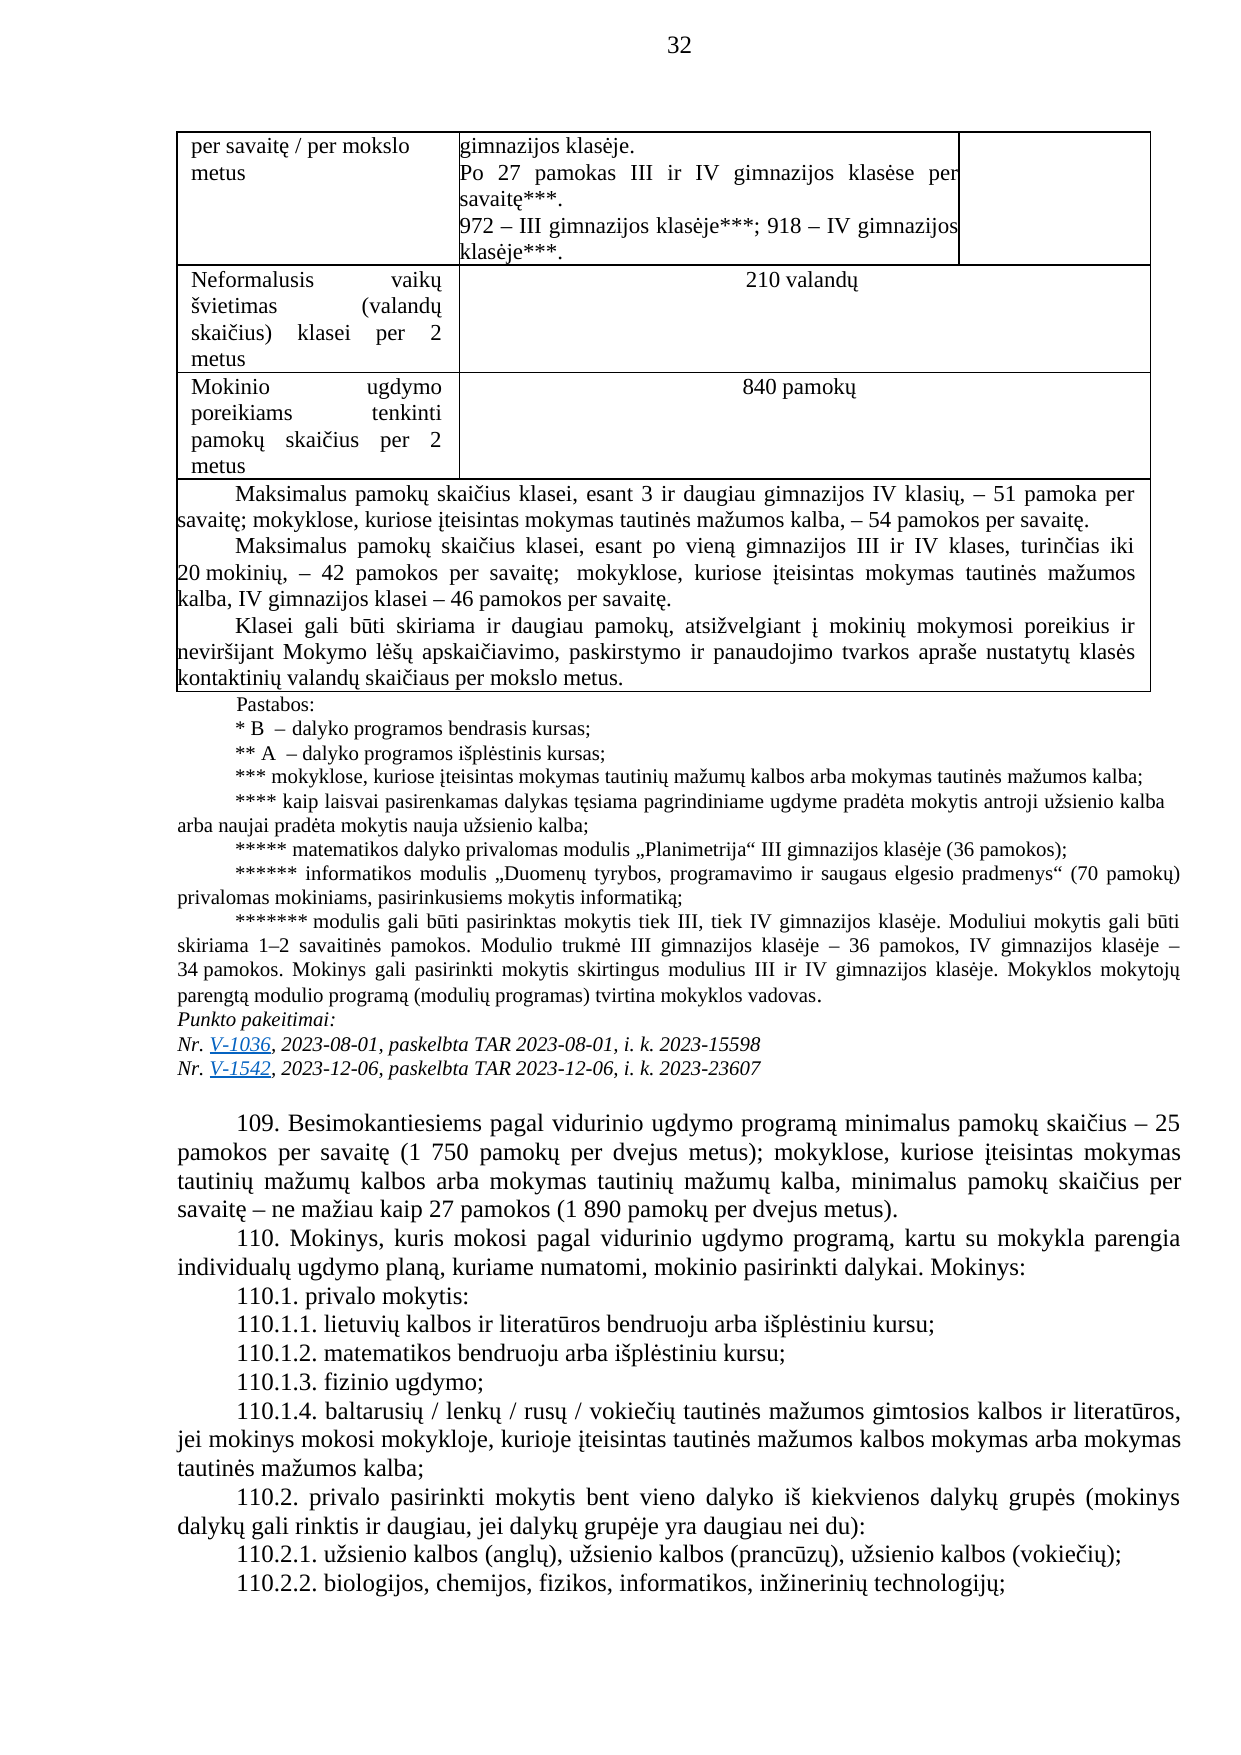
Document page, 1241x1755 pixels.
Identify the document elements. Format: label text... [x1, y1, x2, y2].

table_cell [960, 133, 1150, 264]
text 110.1.4. baltarusių / lenkų / rusų / vokiečių tautinės mažumos gimtosios kalbos ir literatūros, jei mokinys mokosi mokykloje, kurioje įteisintas tautinės mažumos kalbos mokymas arba mokymas tautinės mažumos kalba; [177, 1396, 1182, 1482]
text ** A – dalyko programos išplėstinis kursas; [177, 740, 1182, 764]
text Pastabos: [177, 692, 1182, 716]
table_cell Maksimalus pamokų skaičius klasei, esant 3 ir daugiau gimnazijos IV klasių, – 51 pamoka per savaitę; mokyklose, kuriose įteisintas mokymas tautinės mažumos kalba, – 54 pamokos per savaitę. Maksimalus pamokų skaičius klasei, esant po vieną gimnazijos III ir IV klases, turinčias iki 20 mokinių, – 42 pamokos per savaitę; mokyklose, kuriose įteisintas mokymas tautinės mažumos kalba, IV gimnazijos klasei – 46 pamokos per savaitę. Klasei gali būti skiriama ir daugiau pamokų, atsižvelgiant į mokinių mokymosi poreikius ir neviršijant Mokymo lėšų apskaičiavimo, paskirstymo ir panaudojimo tvarkos apraše nustatytų klasės kontaktinių valandų skaičiaus per mokslo metus. [178, 480, 1150, 691]
text ***** matematikos dalyko privalomas modulis „Planimetrija“ III gimnazijos klasėje (36 pamokos); [177, 837, 1182, 861]
text * B – dalyko programos bendrasis kursas; [177, 716, 1182, 740]
text **** kaip laisvai pasirenkamas dalykas tęsiama pagrindiniame ugdyme pradėta mokytis antroji užsienio kalba arba naujai pradėta mokytis nauja užsienio kalba; [177, 788, 1166, 837]
text 110. Mokinys, kuris mokosi pagal vidurinio ugdymo programą, kartu su mokykla parengia individualų ugdymo planą, kuriame numatomi, mokinio pasirinkti dalykai. Mokinys: [177, 1223, 1182, 1281]
text 110.1. privalo mokytis: [177, 1281, 1182, 1309]
text 110.1.1. lietuvių kalbos ir literatūros bendruoju arba išplėstiniu kursu; [177, 1309, 1182, 1338]
text 110.2.1. užsienio kalbos (anglų), užsienio kalbos (prancūzų), užsienio kalbos (vokiečių); [177, 1539, 1182, 1568]
table_cell Neformalusis vaikų švietimas (valandų skaičius) klasei per 2 metus [178, 266, 459, 371]
table_cell 840 pamokų [460, 373, 1150, 478]
text Nr. V-1542, 2023-12-06, paskelbta TAR 2023-12-06, i. k. 2023-23607 [177, 1056, 1182, 1079]
text Punkto pakeitimai: [177, 1007, 1182, 1031]
text ******* modulis gali būti pasirinktas mokytis tiek III, tiek IV gimnazijos klasėje. Moduliui mokytis gali būti skiriama 1–2 savaitinės pamokos. Modulio trukmė III gimnazijos klasėje – 36 pamokos, IV gimnazijos klasėje – 34 pamokos. Mokinys gali pasirinkti mokytis skirtingus modulius III ir IV gimnazijos klasėje. Mokyklos mokytojų parengtą modulio programą (modulių programas) tvirtina mokyklos vadovas. [177, 909, 1182, 1007]
text ****** informatikos modulis „Duomenų tyrybos, programavimo ir saugaus elgesio pradmenys“ (70 pamokų) privalomas mokiniams, pasirinkusiems mokytis informatiką; [177, 861, 1182, 909]
text 110.1.2. matematikos bendruoju arba išplėstiniu kursu; [177, 1338, 1182, 1367]
text 110.2.2. biologijos, chemijos, fizikos, informatikos, inžinerinių technologijų; [177, 1568, 1182, 1597]
table_cell gimnazijos klasėje. Po 27 pamokas III ir IV gimnazijos klasėse per savaitę***. 972 – III gimnazijos klasėje***; 918 – IV gimnazijos klasėje***. [460, 133, 958, 264]
table_cell Mokinio ugdymo poreikiams tenkinti pamokų skaičius per 2 metus [178, 373, 459, 478]
text 109. Besimokantiesiems pagal vidurinio ugdymo programą minimalus pamokų skaičius – 25 pamokos per savaitę (1 750 pamokų per dvejus metus); mokyklose, kuriose įteisintas mokymas tautinių mažumų kalbos arba mokymas tautinių mažumų kalba, minimalus pamokų skaičius per savaitę – ne mažiau kaip 27 pamokos (1 890 pamokų per dvejus metus). [177, 1108, 1182, 1223]
text 110.2. privalo pasirinkti mokytis bent vieno dalyko iš kiekvienos dalykų grupės (mokinys dalykų gali rinktis ir daugiau, jei dalykų grupėje yra daugiau nei du): [177, 1482, 1182, 1539]
text *** mokyklose, kuriose įteisintas mokymas tautinių mažumų kalbos arba mokymas tautinės mažumos kalba; [177, 764, 1182, 788]
text 110.1.3. fizinio ugdymo; [177, 1367, 1182, 1396]
table_cell 210 valandų [460, 266, 1150, 371]
text Nr. V-1036, 2023-08-01, paskelbta TAR 2023-08-01, i. k. 2023-15598 [177, 1031, 1182, 1056]
table_cell per savaitę / per mokslo metus [178, 133, 459, 264]
